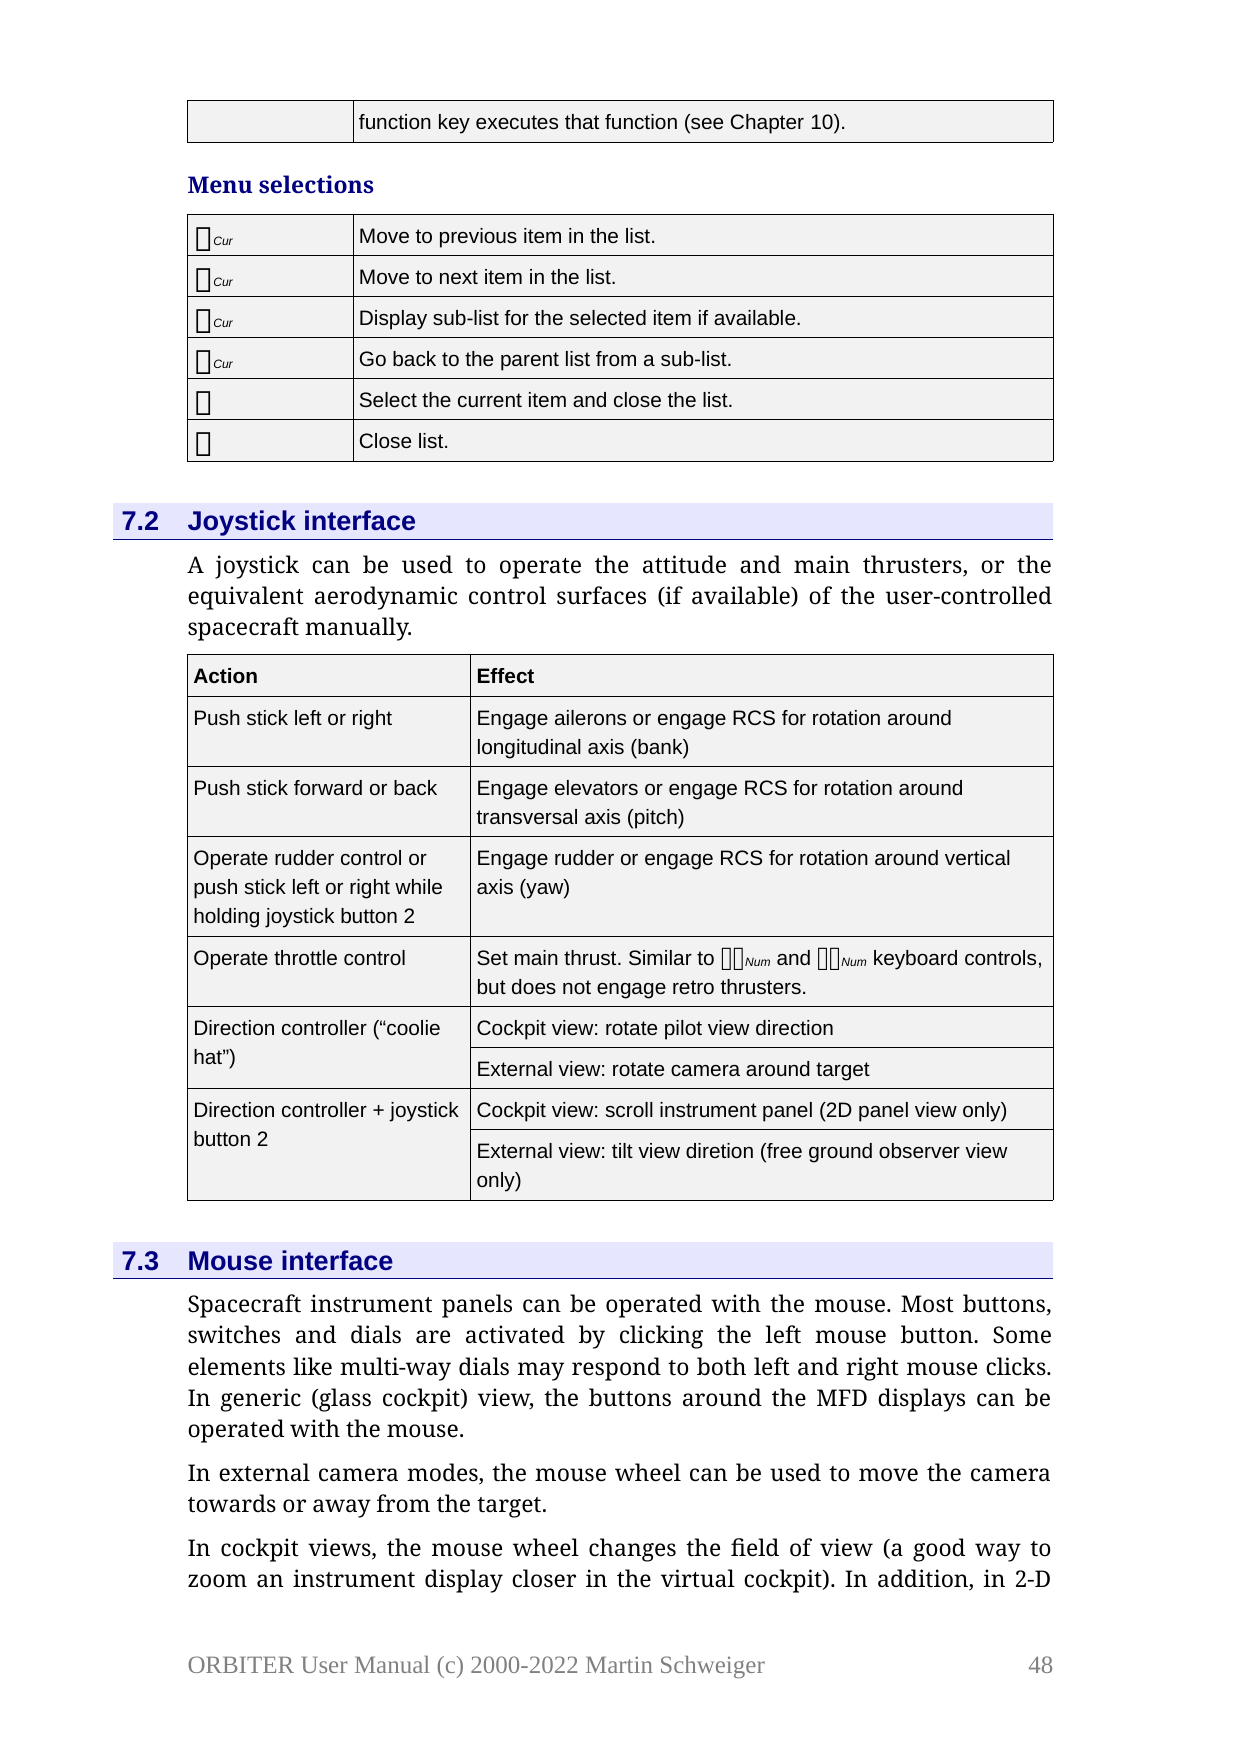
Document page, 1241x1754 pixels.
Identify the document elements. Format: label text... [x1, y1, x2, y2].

table_header Effect [471, 655, 1053, 696]
text In cockpit views, the mouse wheel changes the field of view (a good way to zoom an instrument display closer in the virtual cockpit). In addition, in 2-D [187, 1531, 1053, 1593]
table_cell function key executes that function (see Chapter 10). [354, 101, 1053, 142]
text Spacecraft instrument panels can be operated with the mouse. Most buttons, switches and dials are activated by clicking the left mouse button. Some elements like multi-way dials may respond to both left and right mouse clicks. In generic (glass cockpit) view, the buttons around the MFD displays can be operated with the mouse. [187, 1287, 1053, 1444]
table_cell Push stick left or right [188, 697, 470, 766]
table_cell Set main thrust. Similar to Num and Num keyboard controls, but does not engage retro thrusters. [471, 937, 1053, 1006]
table_cell External view: tilt view diretion (free ground observer view only) [471, 1130, 1053, 1200]
table_cell Push stick forward or back [188, 767, 470, 836]
table_cell Go back to the parent list from a sub-list. [354, 338, 1053, 378]
table_cell Cur [188, 338, 353, 378]
table_cell Close list. [354, 420, 1053, 461]
table_cell Cur [188, 297, 353, 337]
table_cell  [188, 379, 353, 419]
table_cell Select the current item and close the list. [354, 379, 1053, 419]
text In external camera modes, the mouse wheel can be used to move the camera towards or away from the target. [187, 1456, 1053, 1518]
table_cell Move to next item in the list. [354, 256, 1053, 296]
table_cell Operate rudder control or push stick left or right while holding joystick button 2 [188, 837, 470, 936]
table_header Cur [188, 215, 353, 255]
table_cell Engage elevators or engage RCS for rotation around transversal axis (pitch) [471, 767, 1053, 836]
subtitle Menu selections [187, 169, 1053, 201]
table_cell [188, 101, 353, 142]
table_cell Engage ailerons or engage RCS for rotation around longitudinal axis (bank) [471, 697, 1053, 766]
table_cell Direction controller (“coolie hat”) [188, 1007, 470, 1088]
table_cell  [188, 420, 353, 461]
table_header Move to previous item in the list. [354, 215, 1053, 255]
table_cell Operate throttle control [188, 937, 470, 1006]
table_cell External view: rotate camera around target [471, 1048, 1053, 1088]
table_cell Cockpit view: scroll instrument panel (2D panel view only) [471, 1089, 1053, 1129]
subtitle Mouse interface [113, 1242, 1053, 1278]
table_cell Direction controller + joystick button 2 [188, 1089, 470, 1200]
table_cell Engage rudder or engage RCS for rotation around vertical axis (yaw) [471, 837, 1053, 936]
table_cell Display sub-list for the selected item if available. [354, 297, 1053, 337]
table_cell Cockpit view: rotate pilot view direction [471, 1007, 1053, 1047]
table_header Action [188, 655, 470, 696]
table_cell Cur [188, 256, 353, 296]
text A joystick can be used to operate the attitude and main thrusters, or the equivalent aerodynamic control surfaces (if available) of the user-controlled spacecraft manually. [187, 548, 1053, 642]
subtitle Joystick interface [113, 503, 1053, 539]
